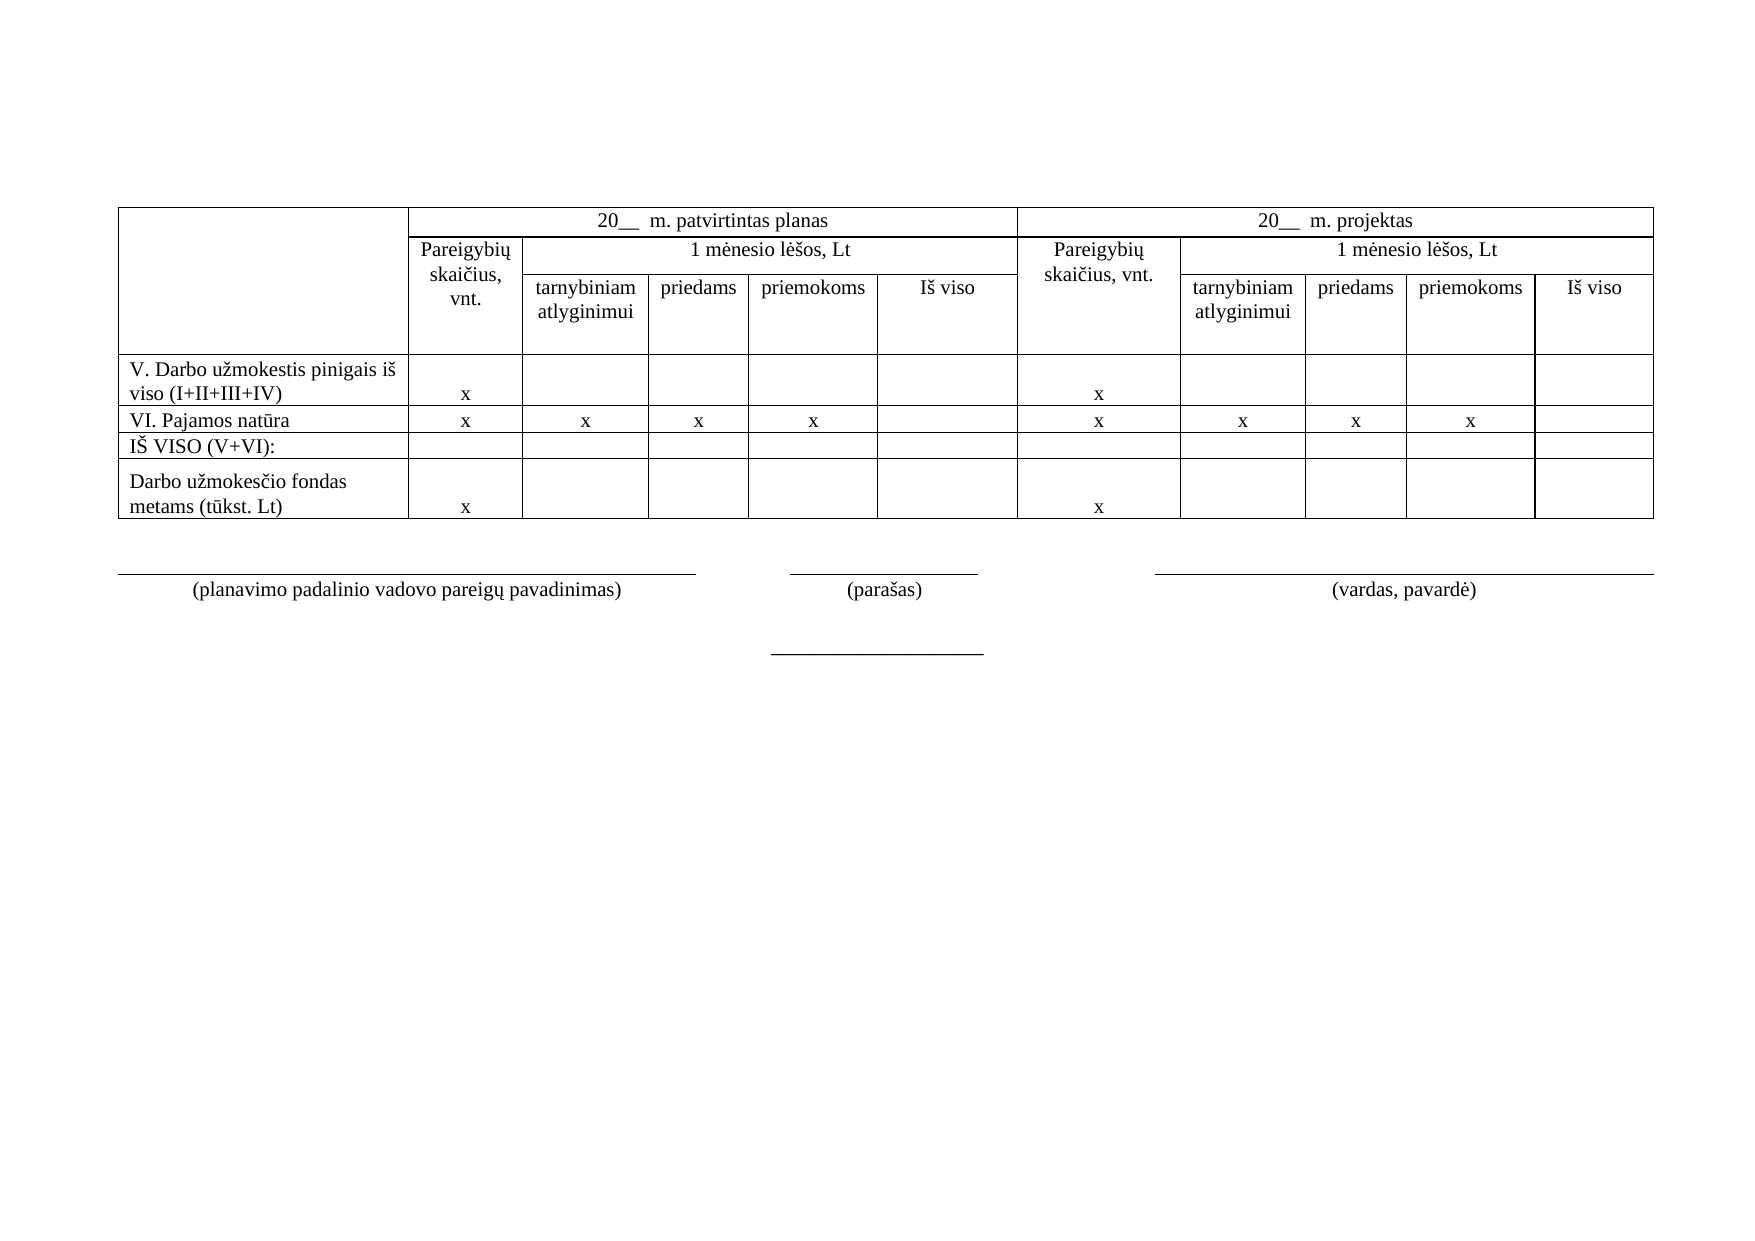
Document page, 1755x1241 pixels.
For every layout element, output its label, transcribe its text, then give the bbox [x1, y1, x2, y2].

table_cell V. Darbo užmokestis pinigais iš viso (I+II+III+IV) [119, 355, 408, 405]
table_cell (parašas) [790, 575, 978, 601]
table_cell [1306, 355, 1406, 405]
table_cell [1536, 406, 1653, 432]
table_cell 1 mėnesio lėšos, Lt [523, 238, 1017, 274]
table_header [978, 548, 1154, 574]
table_cell priedams [1306, 275, 1406, 353]
table_cell [1536, 355, 1653, 405]
table_cell [1018, 433, 1180, 458]
table_cell [523, 459, 648, 518]
table_header [118, 548, 696, 574]
table_header [696, 548, 790, 574]
table_cell VI. Pajamos natūra [119, 406, 408, 432]
table_cell [749, 355, 877, 405]
table_cell 1 mėnesio lėšos, Lt [1181, 238, 1653, 274]
table_cell IŠ VISO (V+VI): [119, 433, 408, 458]
table_cell x [409, 355, 522, 405]
table_cell x [409, 406, 522, 432]
table_cell [749, 459, 877, 518]
table_cell priemokoms [1407, 275, 1534, 353]
table_cell [978, 574, 1154, 601]
table_cell x [649, 406, 748, 432]
table_cell x [523, 406, 648, 432]
table_cell [1306, 433, 1406, 458]
table_cell [409, 433, 522, 458]
table_cell [523, 355, 648, 405]
table_cell [1181, 355, 1305, 405]
table_header [1155, 548, 1653, 574]
table_cell x [1018, 459, 1180, 518]
table_header [119, 208, 408, 353]
table_cell [696, 574, 790, 601]
table_cell [878, 355, 1017, 405]
table_cell tarnybiniam atlyginimui [523, 275, 648, 353]
table_cell [1306, 459, 1406, 518]
table_cell [878, 406, 1017, 432]
table_cell [1536, 459, 1653, 518]
table_cell x [1018, 406, 1180, 432]
table_cell [1407, 459, 1534, 518]
table_cell x [409, 459, 522, 518]
table_cell [649, 355, 748, 405]
table_cell [1181, 433, 1305, 458]
table_cell [1407, 433, 1534, 458]
table_cell [878, 459, 1017, 518]
table_cell [649, 459, 748, 518]
table_cell [1181, 459, 1305, 518]
table_cell Pareigybių skaičius, vnt. [409, 238, 522, 353]
table_cell priedams [649, 275, 748, 353]
table_header [790, 548, 978, 574]
table_cell Iš viso [1536, 275, 1653, 353]
table_cell [878, 433, 1017, 458]
table_cell x [1306, 406, 1406, 432]
table_cell (planavimo padalinio vadovo pareigų pavadinimas) [118, 575, 696, 601]
table_cell [749, 433, 877, 458]
table_cell Darbo užmokesčio fondas metams (tūkst. Lt) [119, 459, 408, 518]
table_cell (vardas, pavardė) [1155, 575, 1653, 601]
table_cell [1536, 433, 1653, 458]
text _________________ [118, 629, 1636, 658]
table_cell x [749, 406, 877, 432]
table_cell tarnybiniam atlyginimui [1181, 275, 1305, 353]
table_cell [649, 433, 748, 458]
table_cell [523, 433, 648, 458]
table_cell priemokoms [749, 275, 877, 353]
table_cell x [1181, 406, 1305, 432]
table_header 20__ m. patvirtintas planas [409, 208, 1017, 236]
table_header 20__ m. projektas [1018, 208, 1653, 236]
table_cell Iš viso [878, 275, 1017, 353]
table_cell [1407, 355, 1534, 405]
table_cell Pareigybių skaičius, vnt. [1018, 238, 1180, 353]
table_cell x [1407, 406, 1534, 432]
table_cell x [1018, 355, 1180, 405]
